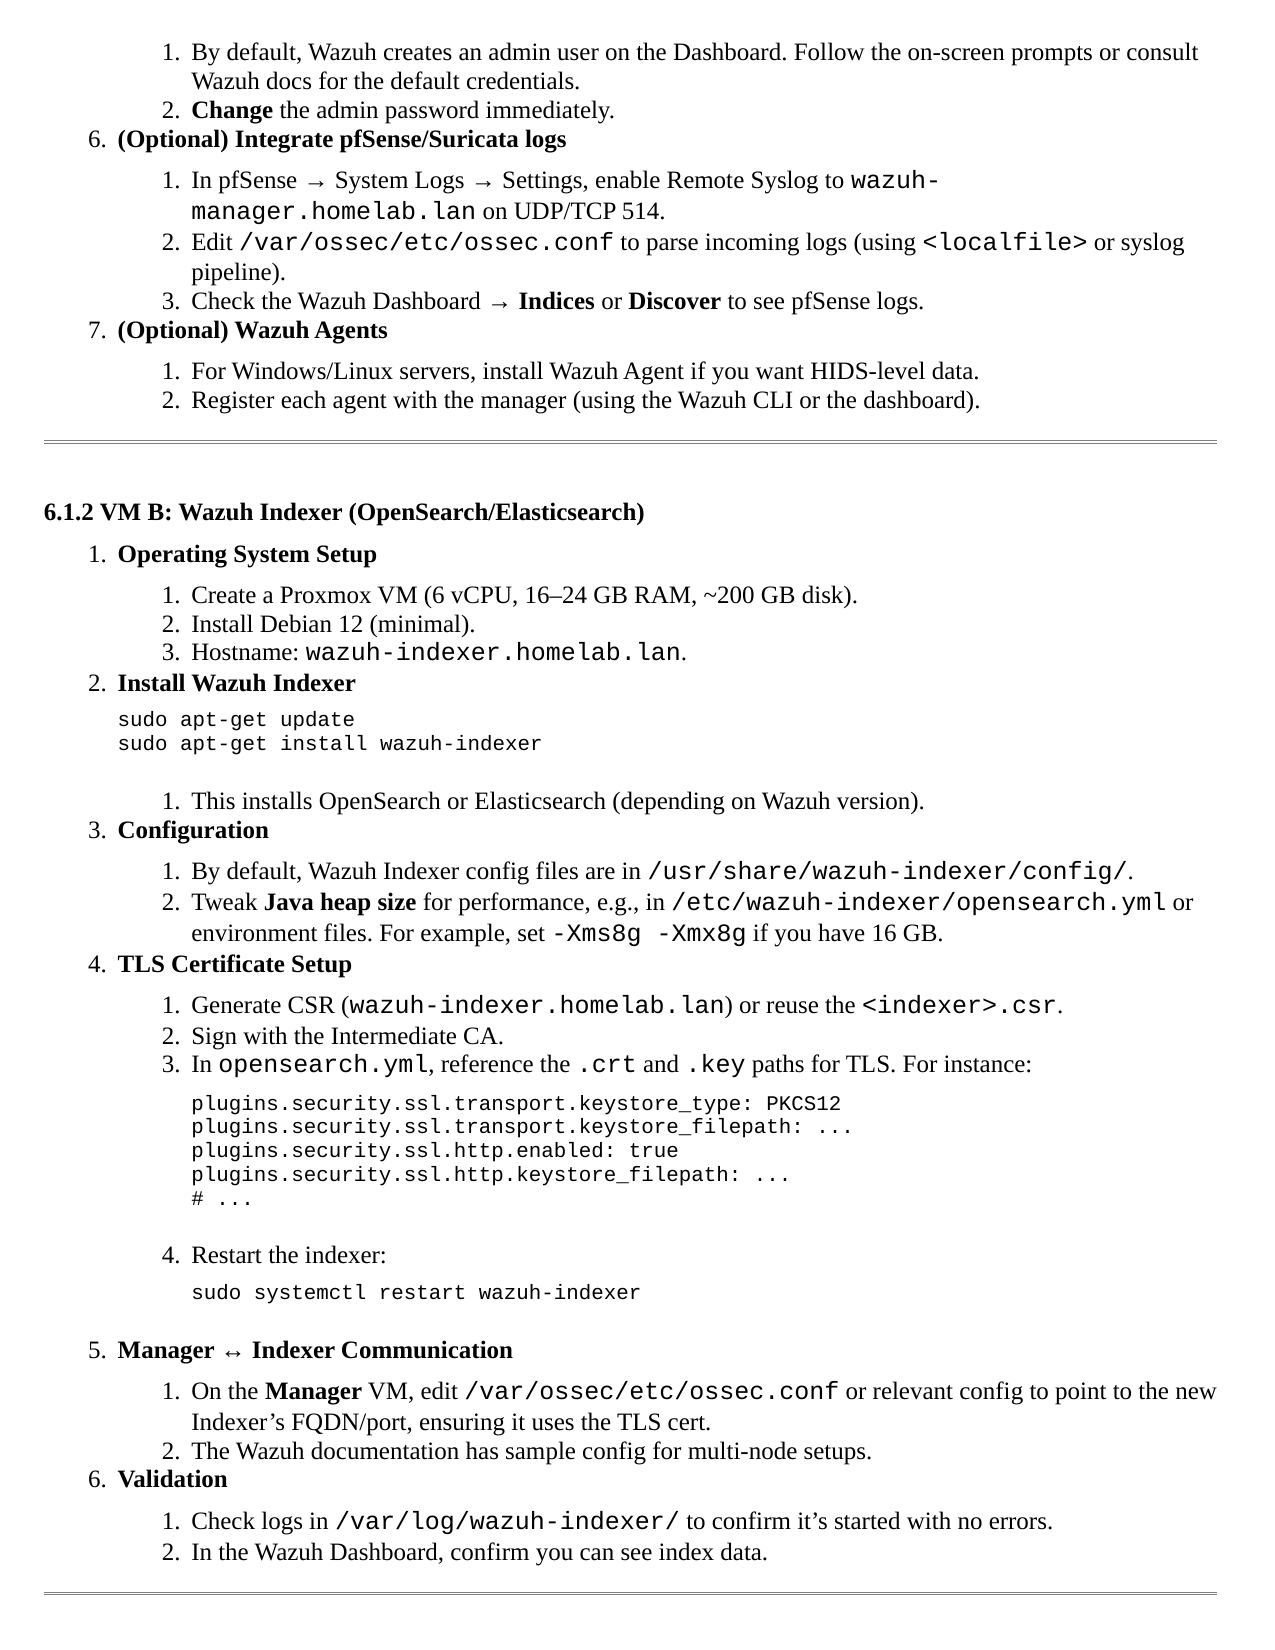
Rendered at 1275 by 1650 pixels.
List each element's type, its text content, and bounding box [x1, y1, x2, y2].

list This installs OpenSearch or Elasticsearch (depending on Wazuh version). [162, 786, 1217, 815]
list plugins.security.ssl.transport.keystore_filepath: ... [162, 1117, 1217, 1140]
list (Optional) Integrate pfSense/Suricata logs [88, 124, 1217, 152]
list # ... [162, 1187, 1217, 1211]
list Sign with the Intermediate CA. [162, 1021, 1217, 1049]
list Check the Wazuh Dashboard → Indices or Discover to see pfSense logs. [162, 286, 1217, 315]
list Restart the indexer: [162, 1241, 1217, 1269]
list Operating System Setup [88, 539, 1217, 567]
list plugins.security.ssl.transport.keystore_type: PKCS12 [162, 1093, 1217, 1117]
list By default, Wazuh creates an admin user on the Dashboard. Follow the on-screen prompts or consult Wazuh docs for the default credentials. [162, 37, 1217, 95]
list Check logs in /var/log/wazuh-indexer/ to confirm it’s started with no errors. [162, 1506, 1217, 1537]
list sudo systemctl restart wazuh-indexer [162, 1282, 1217, 1306]
list Create a Proxmox VM (6 vCPU, 16–24 GB RAM, ~200 GB disk). [162, 580, 1217, 609]
list sudo apt-get update [88, 709, 1217, 733]
list Edit /var/ossec/etc/ossec.conf to parse incoming logs (using <localfile> or syslog pipeline). [162, 227, 1217, 286]
list Generate CSR (wazuh-indexer.homelab.lan) or reuse the <indexer>.csr. [162, 990, 1217, 1021]
list Install Debian 12 (minimal). [162, 609, 1217, 637]
list plugins.security.ssl.http.enabled: true [162, 1140, 1217, 1164]
list Configuration [88, 815, 1217, 844]
list On the Manager VM, edit /var/ossec/etc/ossec.conf or relevant config to point to the new Indexer’s FQDN/port, ensuring it uses the TLS cert. [162, 1376, 1217, 1436]
list (Optional) Wazuh Agents [88, 315, 1217, 344]
list TLS Certificate Setup [88, 949, 1217, 977]
list sudo apt-get install wazuh-indexer [88, 733, 1217, 757]
list Register each agent with the manager (using the Wazuh CLI or the dashboard). [162, 385, 1217, 414]
list Install Wazuh Indexer [88, 668, 1217, 697]
list For Windows/Linux servers, install Wazuh Agent if you want HIDS-level data. [162, 356, 1217, 385]
list In the Wazuh Dashboard, confirm you can see index data. [162, 1537, 1217, 1565]
subtitle 6.1.2 VM B: Wazuh Indexer (OpenSearch/Elasticsearch) [44, 497, 1217, 526]
list Tweak Java heap size for performance, e.g., in /etc/wazuh-indexer/opensearch.yml or environment files. For example, set -Xms8g -Xmx8g if you have 16 GB. [162, 887, 1217, 949]
list plugins.security.ssl.http.keystore_filepath: ... [162, 1164, 1217, 1187]
list Change the admin password immediately. [162, 95, 1217, 124]
list By default, Wazuh Indexer config files are in /usr/share/wazuh-indexer/config/. [162, 856, 1217, 887]
list Manager ↔ Indexer Communication [88, 1335, 1217, 1364]
list In pfSense → System Logs → Settings, enable Remote Syslog to wazuh-manager.homelab.lan on UDP/TCP 514. [162, 165, 1217, 227]
list The Wazuh documentation has sample config for multi-node setups. [162, 1436, 1217, 1464]
list Hostname: wazuh-indexer.homelab.lan. [162, 637, 1217, 668]
list Validation [88, 1464, 1217, 1493]
list In opensearch.yml, reference the .crt and .key paths for TLS. For instance: [162, 1049, 1217, 1080]
